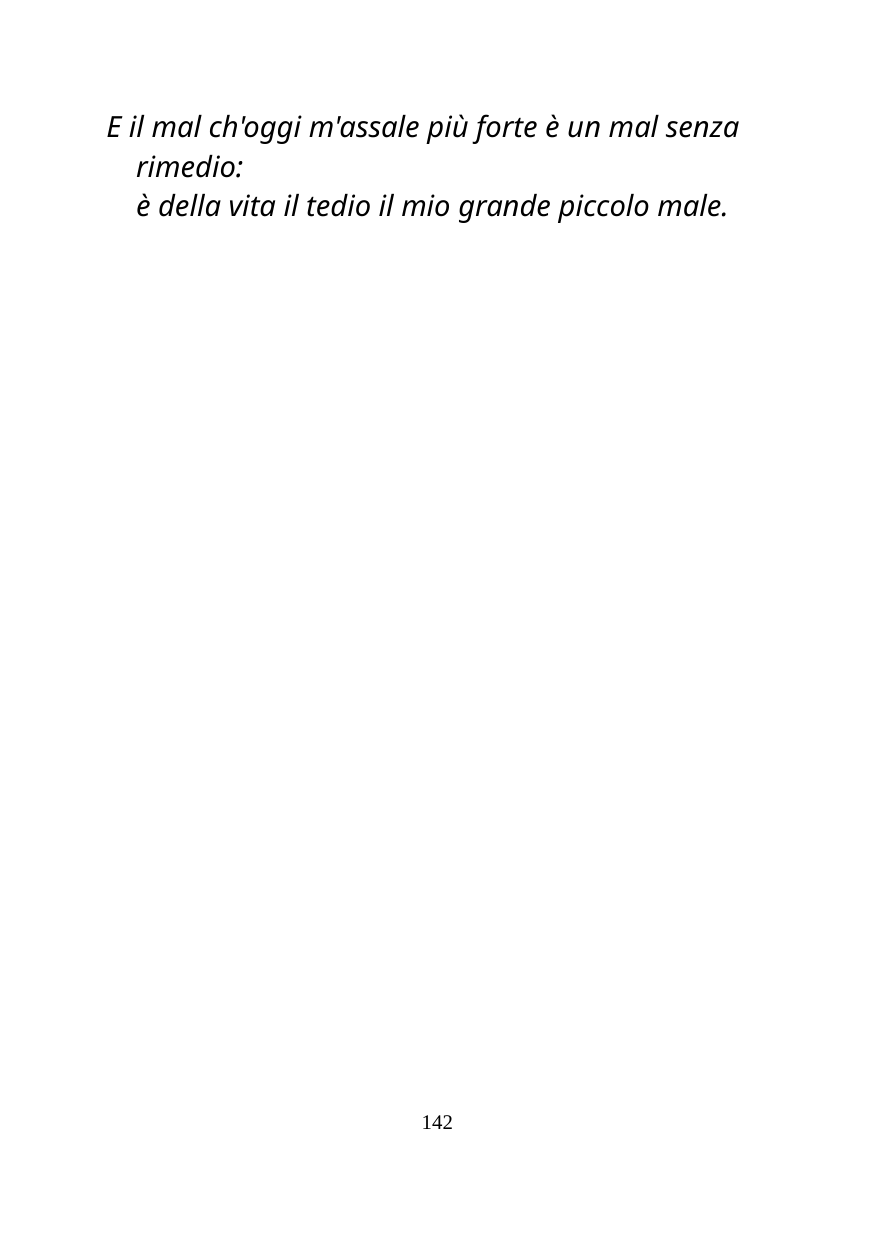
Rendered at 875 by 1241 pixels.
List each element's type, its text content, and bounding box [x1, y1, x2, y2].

text E il mal ch'oggi m'assale più forte è un mal senza rimedio: è della vita il tedio il mio grande piccolo male. [106, 106, 768, 225]
